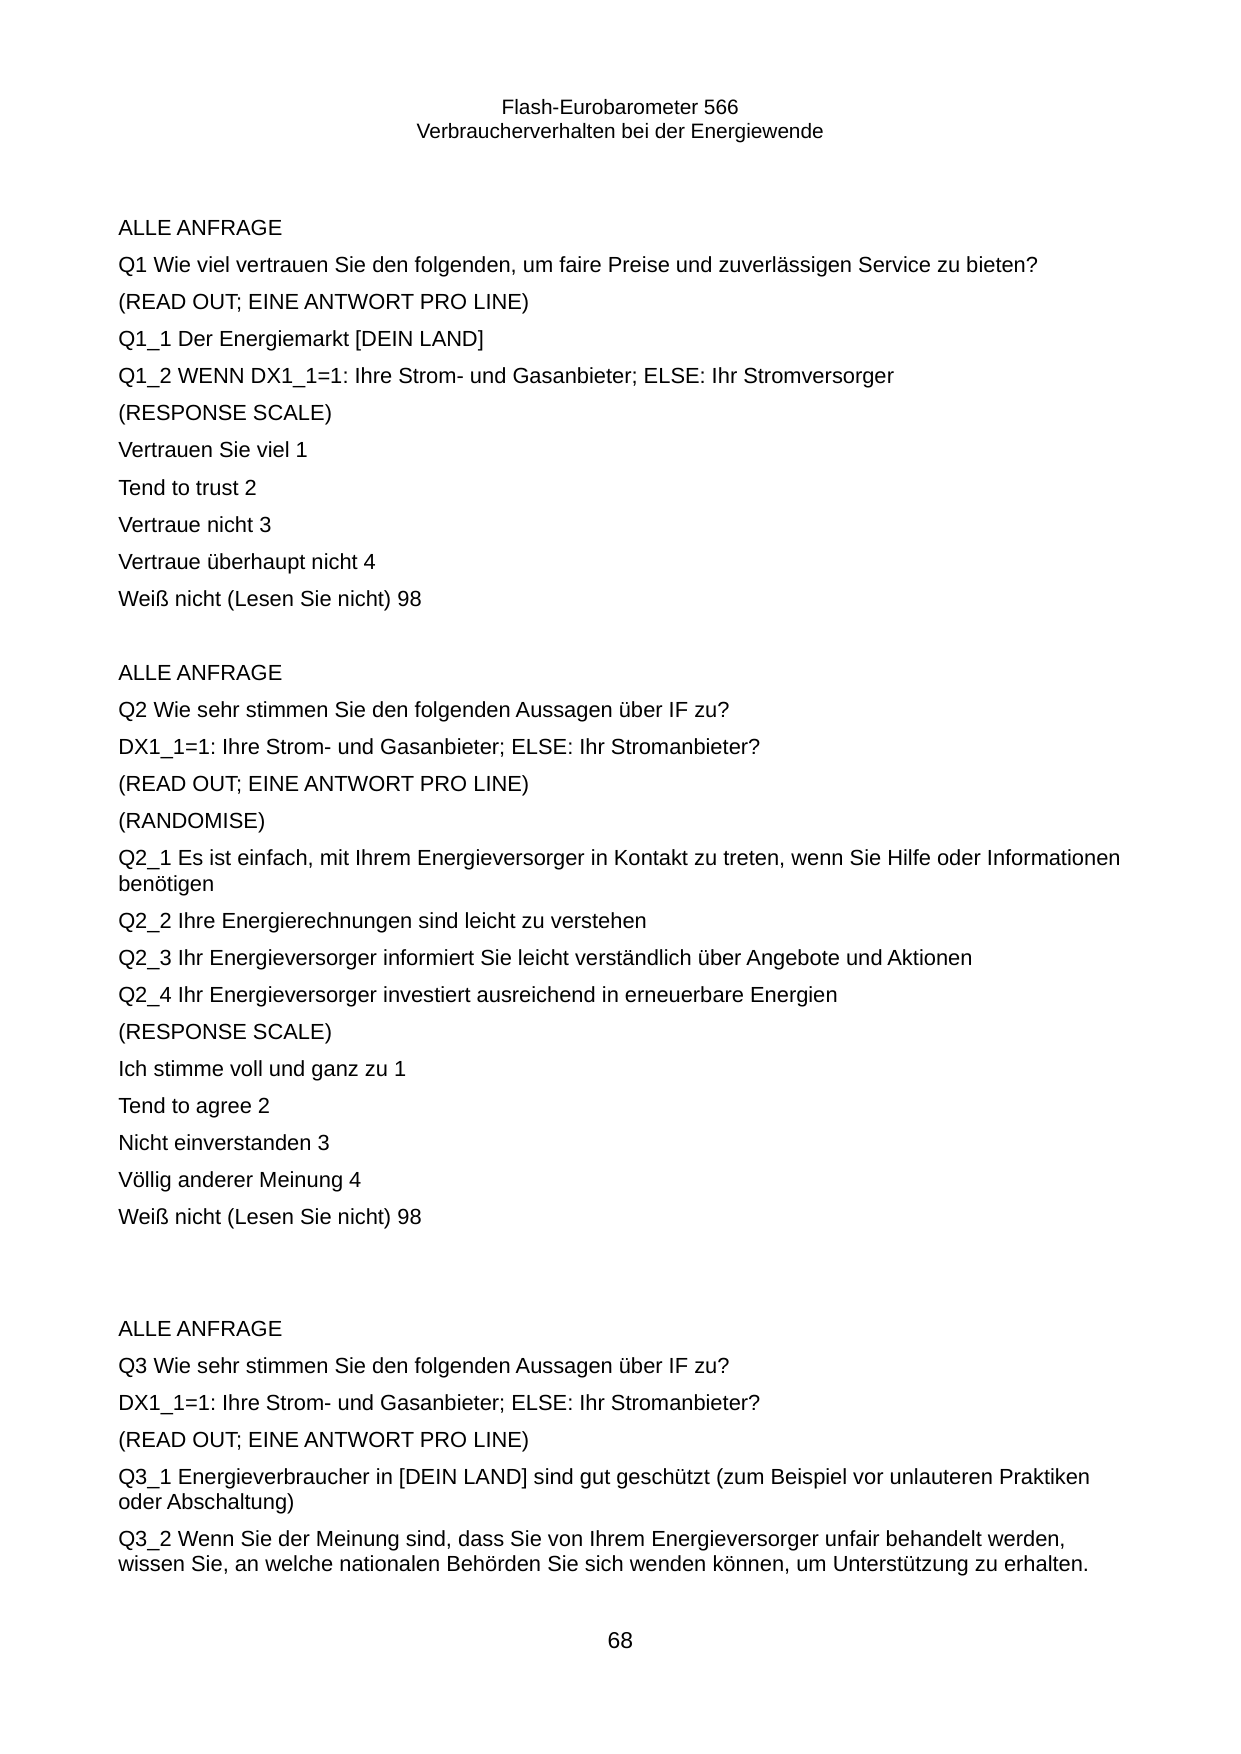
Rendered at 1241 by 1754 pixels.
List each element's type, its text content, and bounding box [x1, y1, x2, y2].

text ALLE ANFRAGE [118, 1316, 1122, 1341]
text (READ OUT; EINE ANTWORT PRO LINE) [118, 1427, 1122, 1452]
text Q2_1 Es ist einfach, mit Ihrem Energieversorger in Kontakt zu treten, wenn Sie Hilfe oder Informationen benötigen [118, 845, 1122, 896]
text Q1_1 Der Energiemarkt [DEIN LAND] [118, 326, 1122, 351]
text Q2_3 Ihr Energieversorger informiert Sie leicht verständlich über Angebote und Aktionen [118, 945, 1122, 970]
text Weiß nicht (Lesen Sie nicht) 98 [118, 586, 1122, 611]
text Ich stimme voll und ganz zu 1 [118, 1056, 1122, 1081]
text (RESPONSE SCALE) [118, 400, 1122, 426]
text Q1_2 WENN DX1_1=1: Ihre Strom- und Gasanbieter; ELSE: Ihr Stromversorger [118, 363, 1122, 388]
text Vertraue nicht 3 [118, 512, 1122, 537]
text Tend to trust 2 [118, 474, 1122, 500]
text ALLE ANFRAGE [118, 215, 1122, 240]
text ALLE ANFRAGE [118, 660, 1122, 685]
text DX1_1=1: Ihre Strom- und Gasanbieter; ELSE: Ihr Stromanbieter? [118, 734, 1122, 759]
text Q2 Wie sehr stimmen Sie den folgenden Aussagen über IF zu? [118, 697, 1122, 722]
text Q1 Wie viel vertrauen Sie den folgenden, um faire Preise und zuverlässigen Service zu bieten? [118, 252, 1122, 277]
text Tend to agree 2 [118, 1093, 1122, 1118]
text (READ OUT; EINE ANTWORT PRO LINE) [118, 771, 1122, 796]
text (READ OUT; EINE ANTWORT PRO LINE) [118, 289, 1122, 314]
text Q3_1 Energieverbraucher in [DEIN LAND] sind gut geschützt (zum Beispiel vor unlauteren Praktiken oder Abschaltung) [118, 1464, 1122, 1514]
text Q2_4 Ihr Energieversorger investiert ausreichend in erneuerbare Energien [118, 982, 1122, 1007]
text Weiß nicht (Lesen Sie nicht) 98 [118, 1204, 1122, 1229]
text (RANDOMISE) [118, 808, 1122, 833]
text Nicht einverstanden 3 [118, 1130, 1122, 1155]
text (RESPONSE SCALE) [118, 1019, 1122, 1044]
text Q3 Wie sehr stimmen Sie den folgenden Aussagen über IF zu? [118, 1353, 1122, 1378]
text Q2_2 Ihre Energierechnungen sind leicht zu verstehen [118, 908, 1122, 933]
text Vertraue überhaupt nicht 4 [118, 549, 1122, 574]
text Vertrauen Sie viel 1 [118, 437, 1122, 463]
text Völlig anderer Meinung 4 [118, 1167, 1122, 1192]
text DX1_1=1: Ihre Strom- und Gasanbieter; ELSE: Ihr Stromanbieter? [118, 1390, 1122, 1415]
text Q3_2 Wenn Sie der Meinung sind, dass Sie von Ihrem Energieversorger unfair behandelt werden, wissen Sie, an welche nationalen Behörden Sie sich wenden können, um Unterstützung zu erhalten. [118, 1526, 1122, 1577]
